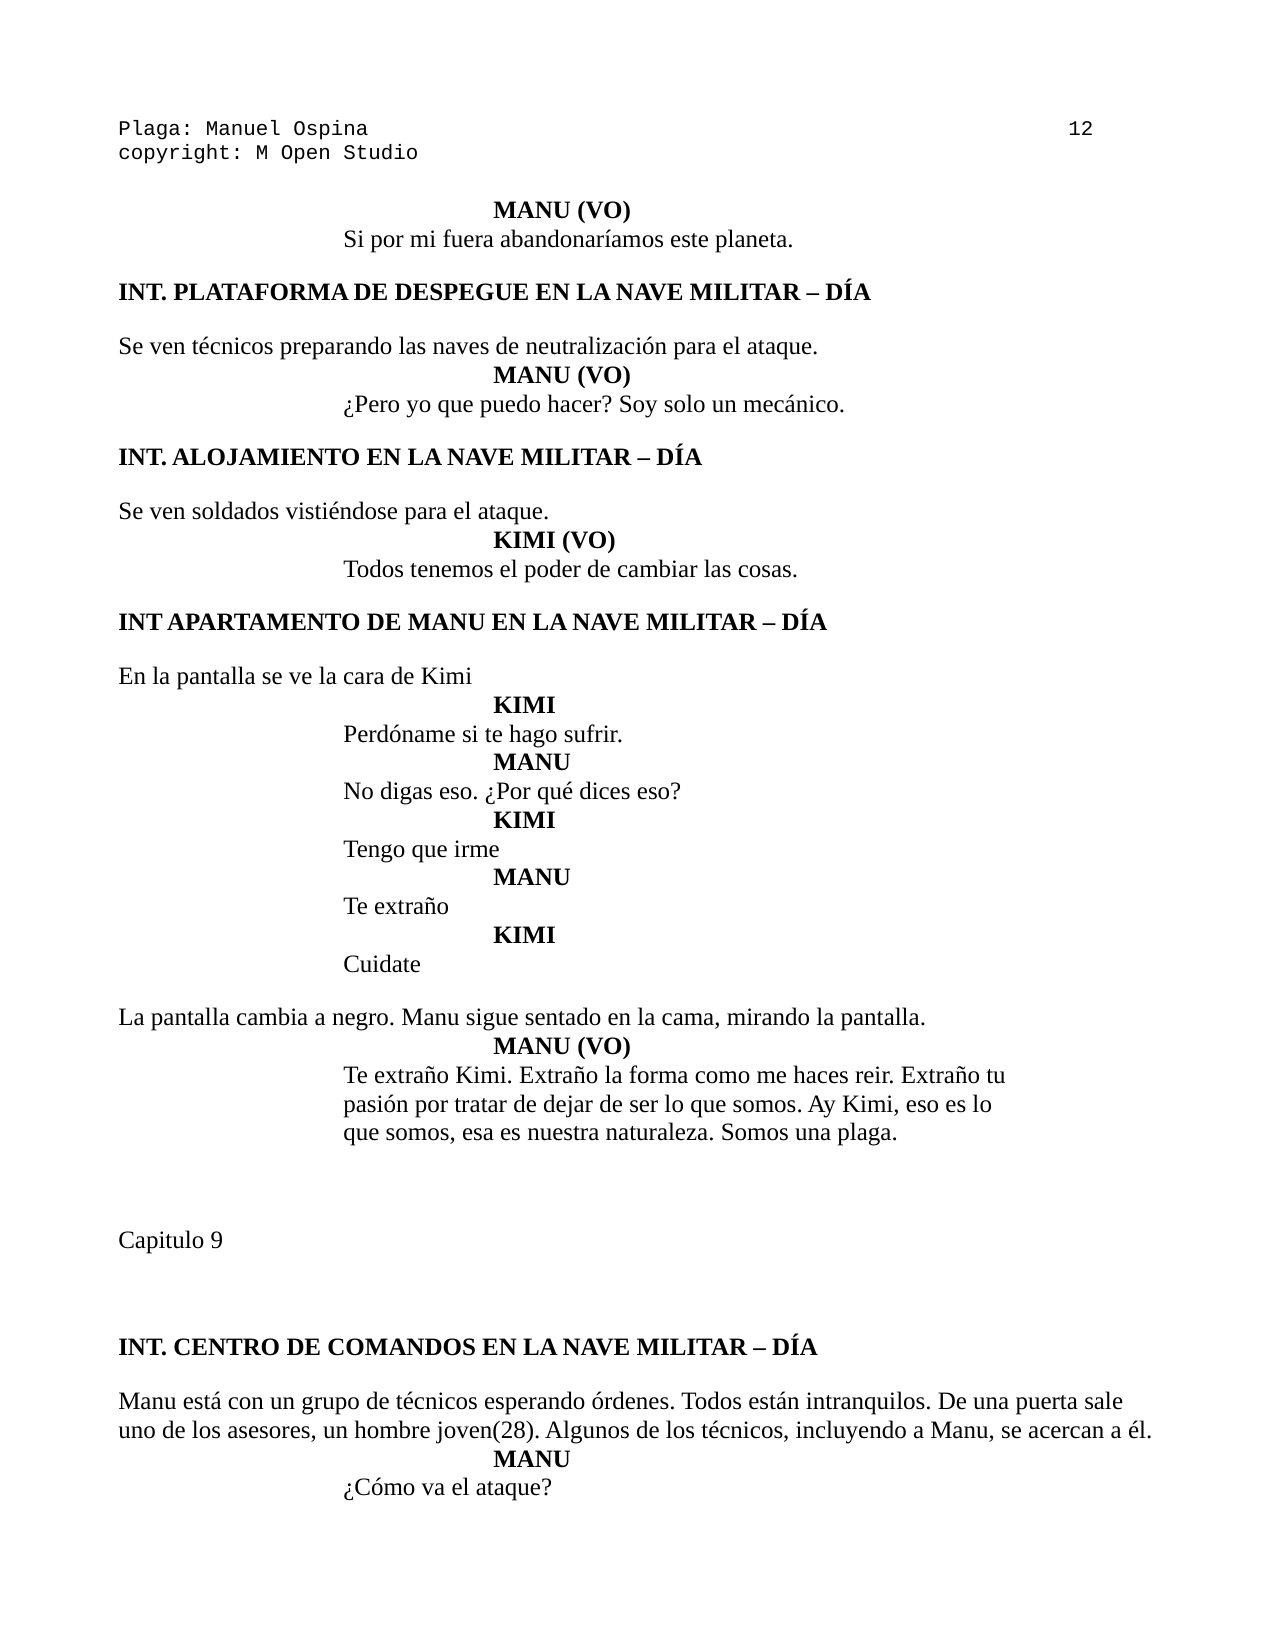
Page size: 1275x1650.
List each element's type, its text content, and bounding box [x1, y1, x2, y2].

text Te extraño Kimi. Extraño la forma como me haces reir. Extraño tu pasión por tratar de dejar de ser lo que somos. Ay Kimi, eso es lo que somos, esa es nuestra naturaleza. Somos una plaga. [343, 1060, 1007, 1146]
text Se ven técnicos preparando las naves de neutralización para el ataque. [118, 331, 1157, 360]
text Int. Plataforma de despegue en la nave militar – día [118, 277, 1157, 306]
text Perdóname si te hago sufrir. [343, 719, 1007, 747]
text La pantalla cambia a negro. Manu sigue sentado en la cama, mirando la pantalla. [118, 1002, 1157, 1031]
text int. Centro de comandos en la nave militar – día [118, 1332, 1157, 1361]
text Si por mi fuera abandonaríamos este planeta. [343, 224, 1007, 252]
text Todos tenemos el poder de cambiar las cosas. [343, 554, 1007, 582]
text Te extraño [343, 891, 1007, 920]
text Manu está con un grupo de técnicos esperando órdenes. Todos están intranquilos. De una puerta sale uno de los asesores, un hombre joven(28). Algunos de los técnicos, incluyendo a Manu, se acercan a él. [118, 1386, 1157, 1444]
text Manu (VO) [493, 1031, 1007, 1060]
text Int. Alojamiento en la nave militar – día [118, 442, 1157, 471]
text Se ven soldados vistiéndose para el ataque. [118, 496, 1157, 525]
text Manu (VO) [493, 195, 1007, 224]
text Int Apartamento de Manu en la nave militar – día [118, 607, 1157, 636]
text Manu (VO) [493, 360, 1007, 389]
text Manu [493, 1444, 1007, 1472]
text No digas eso. ¿Por qué dices eso? [343, 776, 1007, 805]
text Kimi [493, 920, 1007, 949]
text Manu [493, 747, 1007, 776]
text Tengo que irme [343, 834, 1007, 862]
text Kimi [493, 690, 1007, 719]
text ¿Cómo va el ataque? [343, 1472, 1007, 1501]
text Capitulo 9 [118, 1225, 1157, 1254]
text En la pantalla se ve la cara de Kimi [118, 661, 1157, 690]
text Cuidate [343, 949, 1007, 977]
text ¿Pero yo que puedo hacer? Soy solo un mecánico. [343, 389, 1007, 417]
text Kimi [493, 805, 1007, 834]
text Manu [493, 862, 1007, 891]
text Kimi (VO) [493, 525, 1007, 554]
